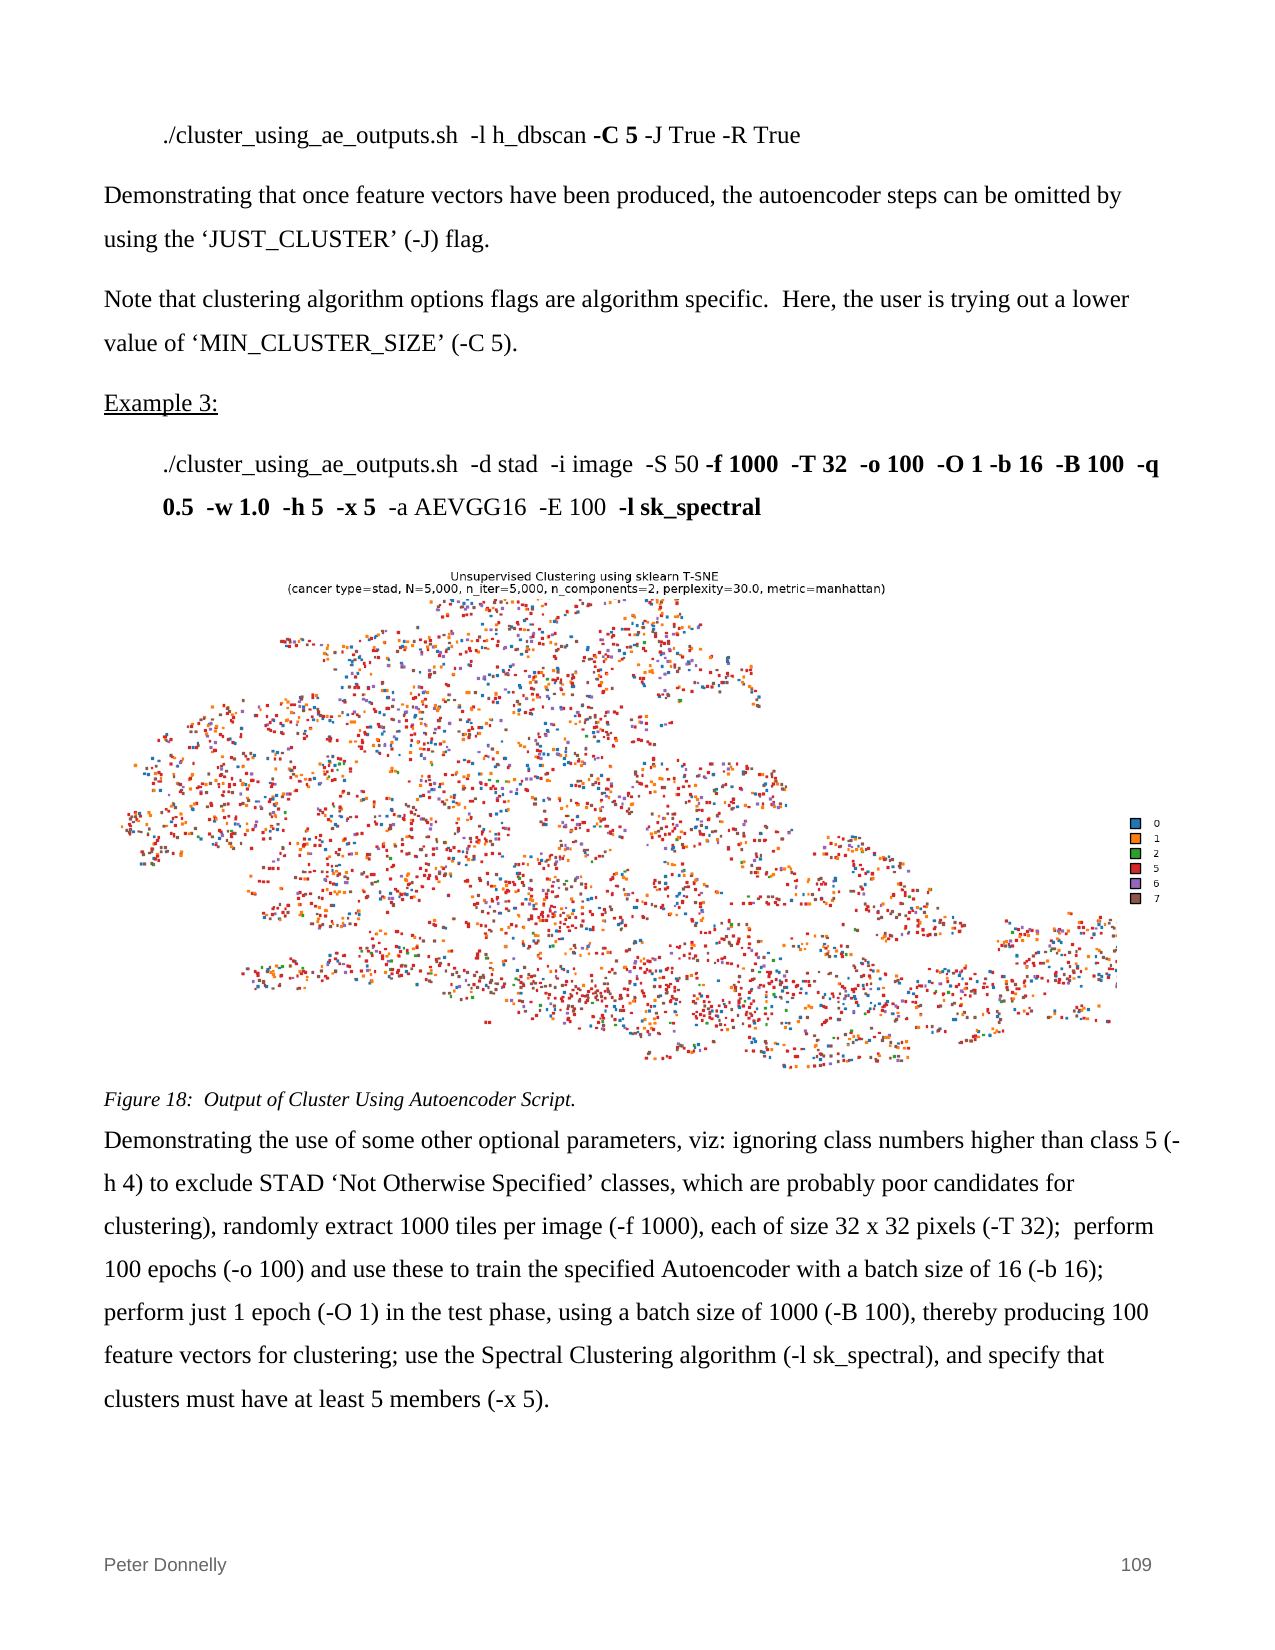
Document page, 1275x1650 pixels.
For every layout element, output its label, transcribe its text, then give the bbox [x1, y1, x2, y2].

text Figure 18: Output of Cluster Using Autoencoder Script. [103, 1087, 1181, 1111]
text Demonstrating the use of some other optional parameters, viz: ignoring class numbers higher than class 5 (-h 4) to exclude STAD ‘Not Otherwise Specified’ classes, which are probably poor candidates for clustering), randomly extract 1000 tiles per image (-f 1000), each of size 32 x 32 pixels (-T 32); perform 100 epochs (-o 100) and use these to train the specified Autoencoder with a batch size of 16 (-b 16); perform just 1 epoch (-O 1) in the test phase, using a batch size of 1000 (-B 100), thereby producing 100 feature vectors for clustering; use the Spectral Clustering algorithm (-l sk_spectral), and specify that clusters must have at least 5 members (-x 5). [103, 1111, 1181, 1412]
text ./cluster_using_ae_outputs.sh -l h_dbscan -C 5 -J True -R True [162, 120, 1181, 148]
text Demonstrating that once feature vectors have been produced, the autoencoder steps can be omitted by using the ‘JUST_CLUSTER’ (-J) flag. [103, 181, 1181, 252]
text [103, 544, 1181, 557]
text Note that clustering algorithm options flags are algorithm specific. Here, the user is trying out a lower value of ‘MIN_CLUSTER_SIZE’ (-C 5). [103, 284, 1181, 356]
text Example 3: [103, 388, 1181, 417]
picture [103, 557, 1182, 1087]
text ./cluster_using_ae_outputs.sh -d stad -i image -S 50 -f 1000 -T 32 -o 100 -O 1 -b 16 -B 100 -q 0.5 -w 1.0 -h 5 -x 5 -a AEVGG16 -E 100 -l sk_spectral [162, 449, 1181, 521]
